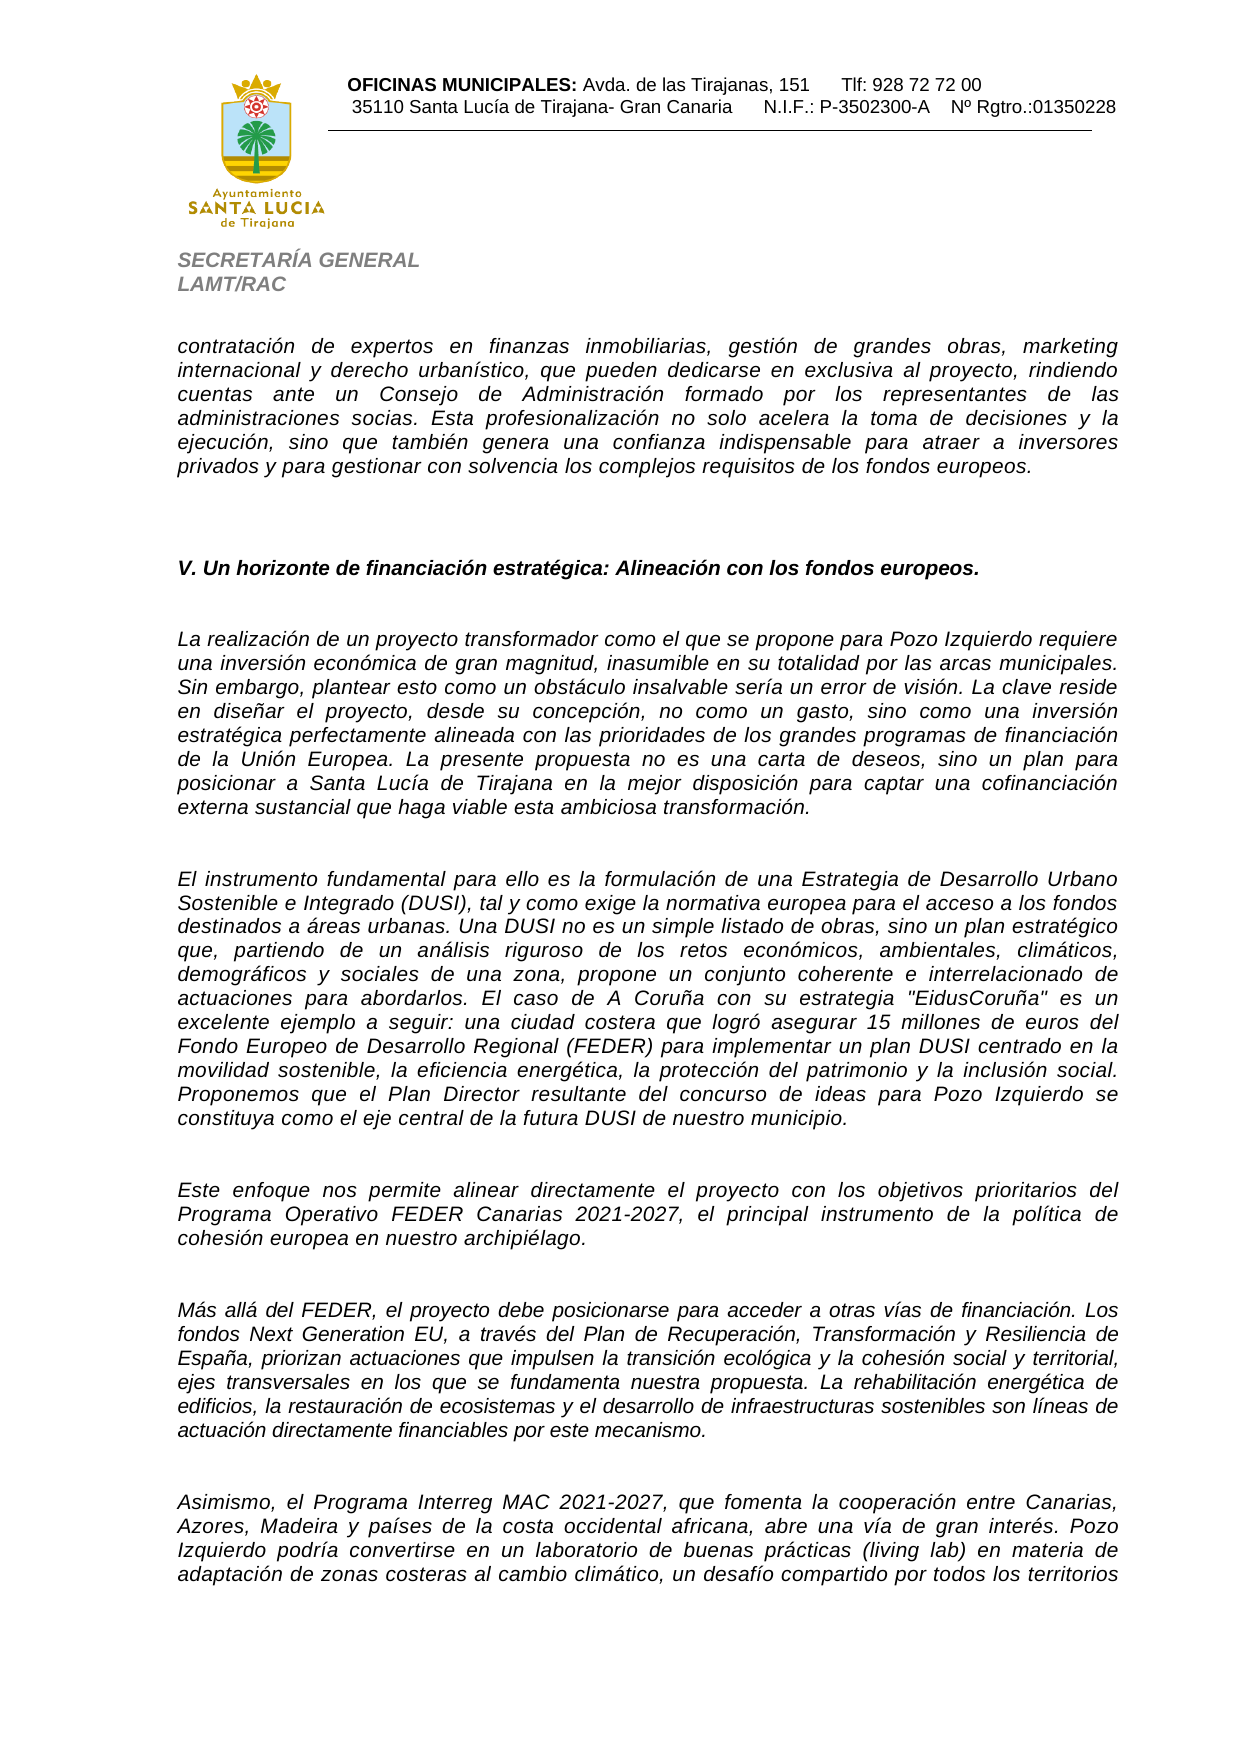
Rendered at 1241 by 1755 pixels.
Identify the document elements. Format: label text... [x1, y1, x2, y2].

text Asimismo, el Programa Interreg MAC 2021-2027, que fomenta la cooperación entre Canarias, Azores, Madeira y países de la costa occidental africana, abre una vía de gran interés. Pozo Izquierdo podría convertirse en un laboratorio de buenas prácticas (living lab) en materia de adaptación de zonas costeras al cambio climático, un desafío compartido por todos los territorios [177, 1490, 1122, 1586]
text El instrumento fundamental para ello es la formulación de una Estrategia de Desarrollo Urbano Sostenible e Integrado (DUSI), tal y como exige la normativa europea para el acceso a los fondos destinados a áreas urbanas. Una DUSI no es un simple listado de obras, sino un plan estratégico que, partiendo de un análisis riguroso de los retos económicos, ambientales, climáticos, demográficos y sociales de una zona, propone un conjunto coherente e interrelacionado de actuaciones para abordarlos. El caso de A Coruña con su estrategia "EidusCoruña" es un excelente ejemplo a seguir: una ciudad costera que logró asegurar 15 millones de euros del Fondo Europeo de Desarrollo Regional (FEDER) para implementar un plan DUSI centrado en la movilidad sostenible, la eficiencia energética, la protección del patrimonio y la inclusión social. Proponemos que el Plan Director resultante del concurso de ideas para Pozo Izquierdo se constituya como el eje central de la futura DUSI de nuestro municipio. [177, 866, 1122, 1130]
text contratación de expertos en finanzas inmobiliarias, gestión de grandes obras, marketing internacional y derecho urbanístico, que pueden dedicarse en exclusiva al proyecto, rindiendo cuentas ante un Consejo de Administración formado por los representantes de las administraciones socias. Esta profesionalización no solo acelera la toma de decisiones y la ejecución, sino que también genera una confianza indispensable para atraer a inversores privados y para gestionar con solvencia los complejos requisitos de los fondos europeos. [177, 334, 1122, 478]
text Más allá del FEDER, el proyecto debe posicionarse para acceder a otras vías de financiación. Los fondos Next Generation EU, a través del Plan de Recuperación, Transformación y Resiliencia de España, priorizan actuaciones que impulsen la transición ecológica y la cohesión social y territorial, ejes transversales en los que se fundamenta nuestra propuesta. La rehabilitación energética de edificios, la restauración de ecosistemas y el desarrollo de infraestructuras sostenibles son líneas de actuación directamente financiables por este mecanismo. [177, 1298, 1122, 1442]
text Este enfoque nos permite alinear directamente el proyecto con los objetivos prioritarios del Programa Operativo FEDER Canarias 2021-2027, el principal instrumento de la política de cohesión europea en nuestro archipiélago. [177, 1178, 1122, 1250]
text La realización de un proyecto transformador como el que se propone para Pozo Izquierdo requiere una inversión económica de gran magnitud, inasumible en su totalidad por las arcas municipales. Sin embargo, plantear esto como un obstáculo insalvable sería un error de visión. La clave reside en diseñar el proyecto, desde su concepción, no como un gasto, sino como una inversión estratégica perfectamente alineada con las prioridades de los grandes programas de financiación de la Unión Europea. La presente propuesta no es una carta de deseos, sino un plan para posicionar a Santa Lucía de Tirajana en la mejor disposición para captar una cofinanciación externa sustancial que haga viable esta ambiciosa transformación. [177, 627, 1122, 819]
text V. Un horizonte de financiación estratégica: Alineación con los fondos europeos. [177, 556, 1122, 580]
